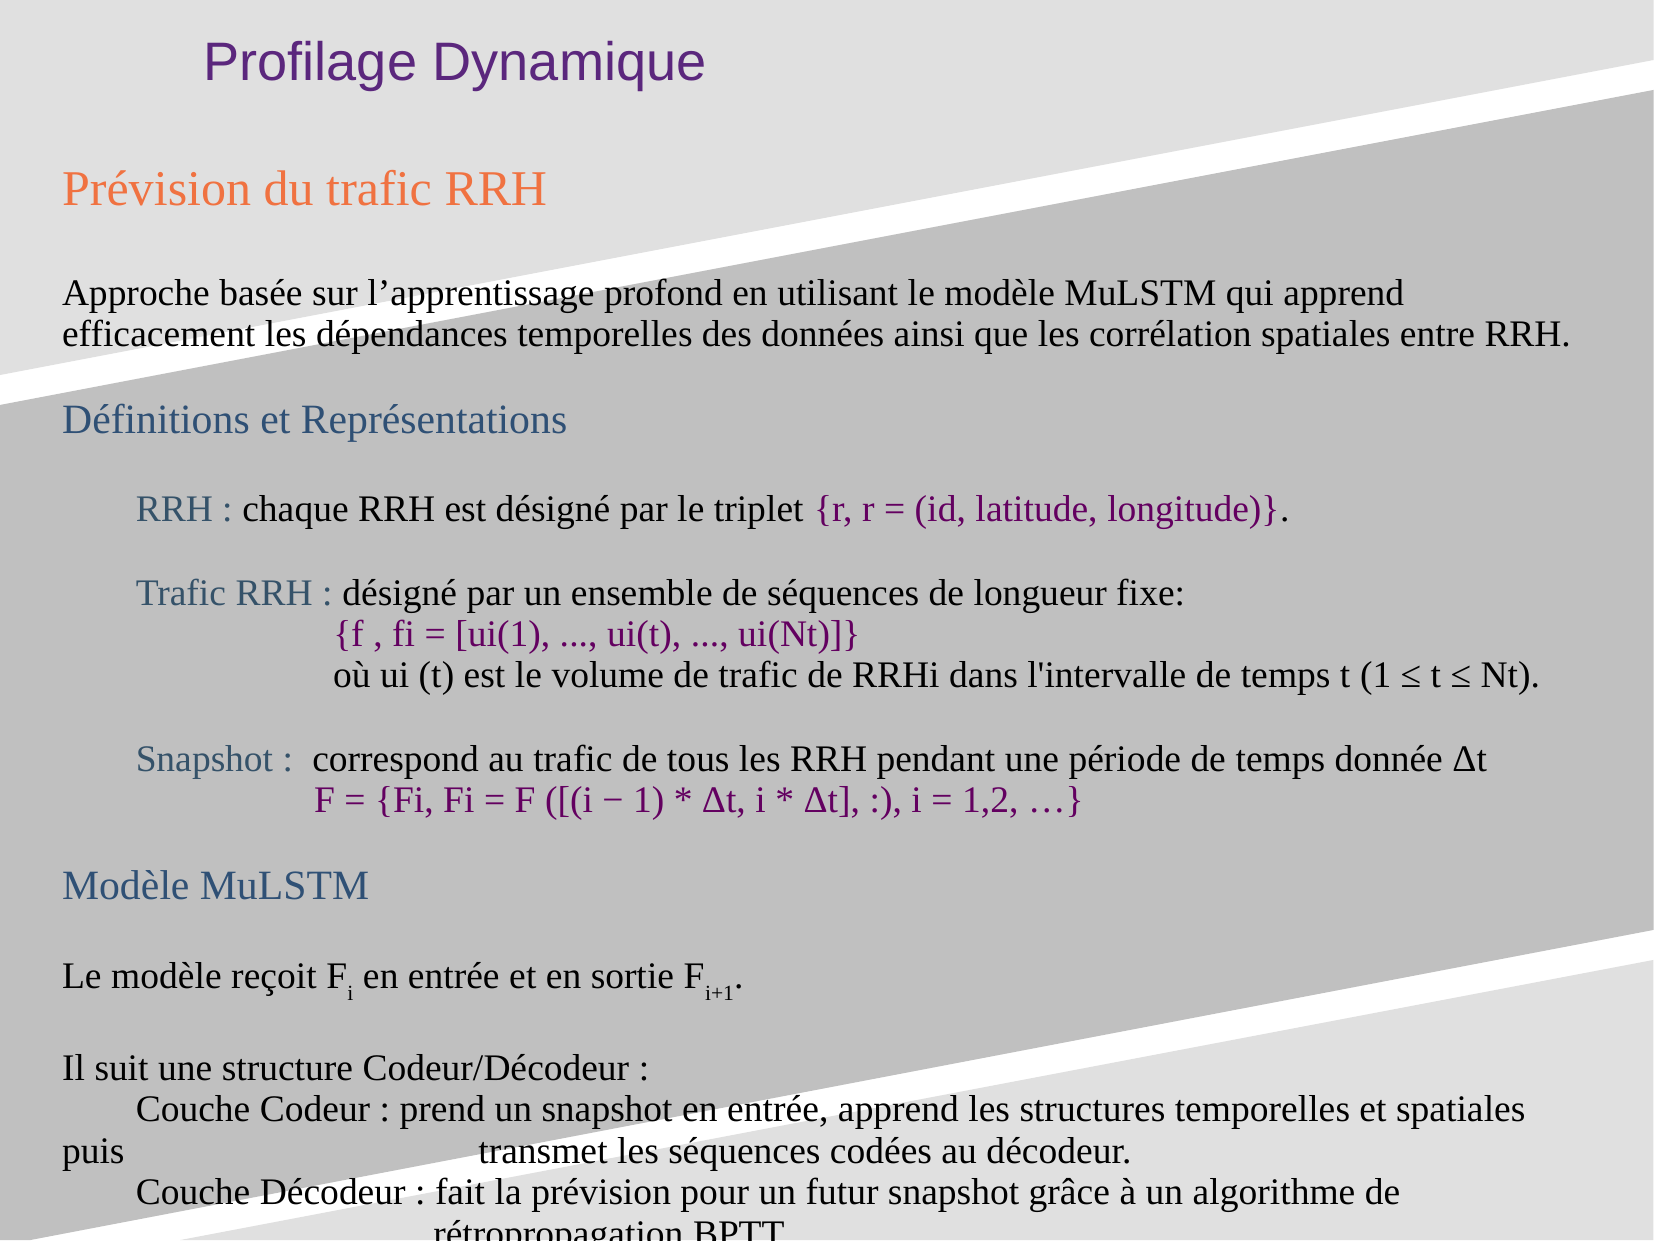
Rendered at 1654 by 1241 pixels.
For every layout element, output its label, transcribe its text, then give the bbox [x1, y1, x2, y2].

text_box Prévision du trafic RRH Approche basée sur l’apprentissage profond en utilisant le modèle MuLSTM qui apprend efficacement les dépendances temporelles des données ainsi que les corrélation spatiales entre RRH. Définitions et Représentations RRH : chaque RRH est désigné par le triplet {r, r = (id, latitude, longitude)}. Trafic RRH : désigné par un ensemble de séquences de longueur fixe: {f , fi = [ui(1), ..., ui(t), ..., ui(Nt)]} où ui (t) est le volume de trafic de RRHi dans l'intervalle de temps t (1 ≤ t ≤ Nt). Snapshot : correspond au trafic de tous les RRH pendant une période de temps donnée Δt F = {Fi, Fi = F ([(i − 1) * Δt, i * Δt], :), i = 1,2, …} Modèle MuLSTM Le modèle reçoit Fi en entrée et en sortie Fi+1. Il suit une structure Codeur/Décodeur : Couche Codeur : prend un snapshot en entrée, apprend les structures temporelles et spatiales puis transmet les séquences codées au décodeur. Couche Décodeur : fait la prévision pour un futur snapshot grâce à un algorithme de rétropropagation BPTT. [47, 153, 1607, 1241]
text_box Profilage Dynamique [23, 23, 1619, 99]
